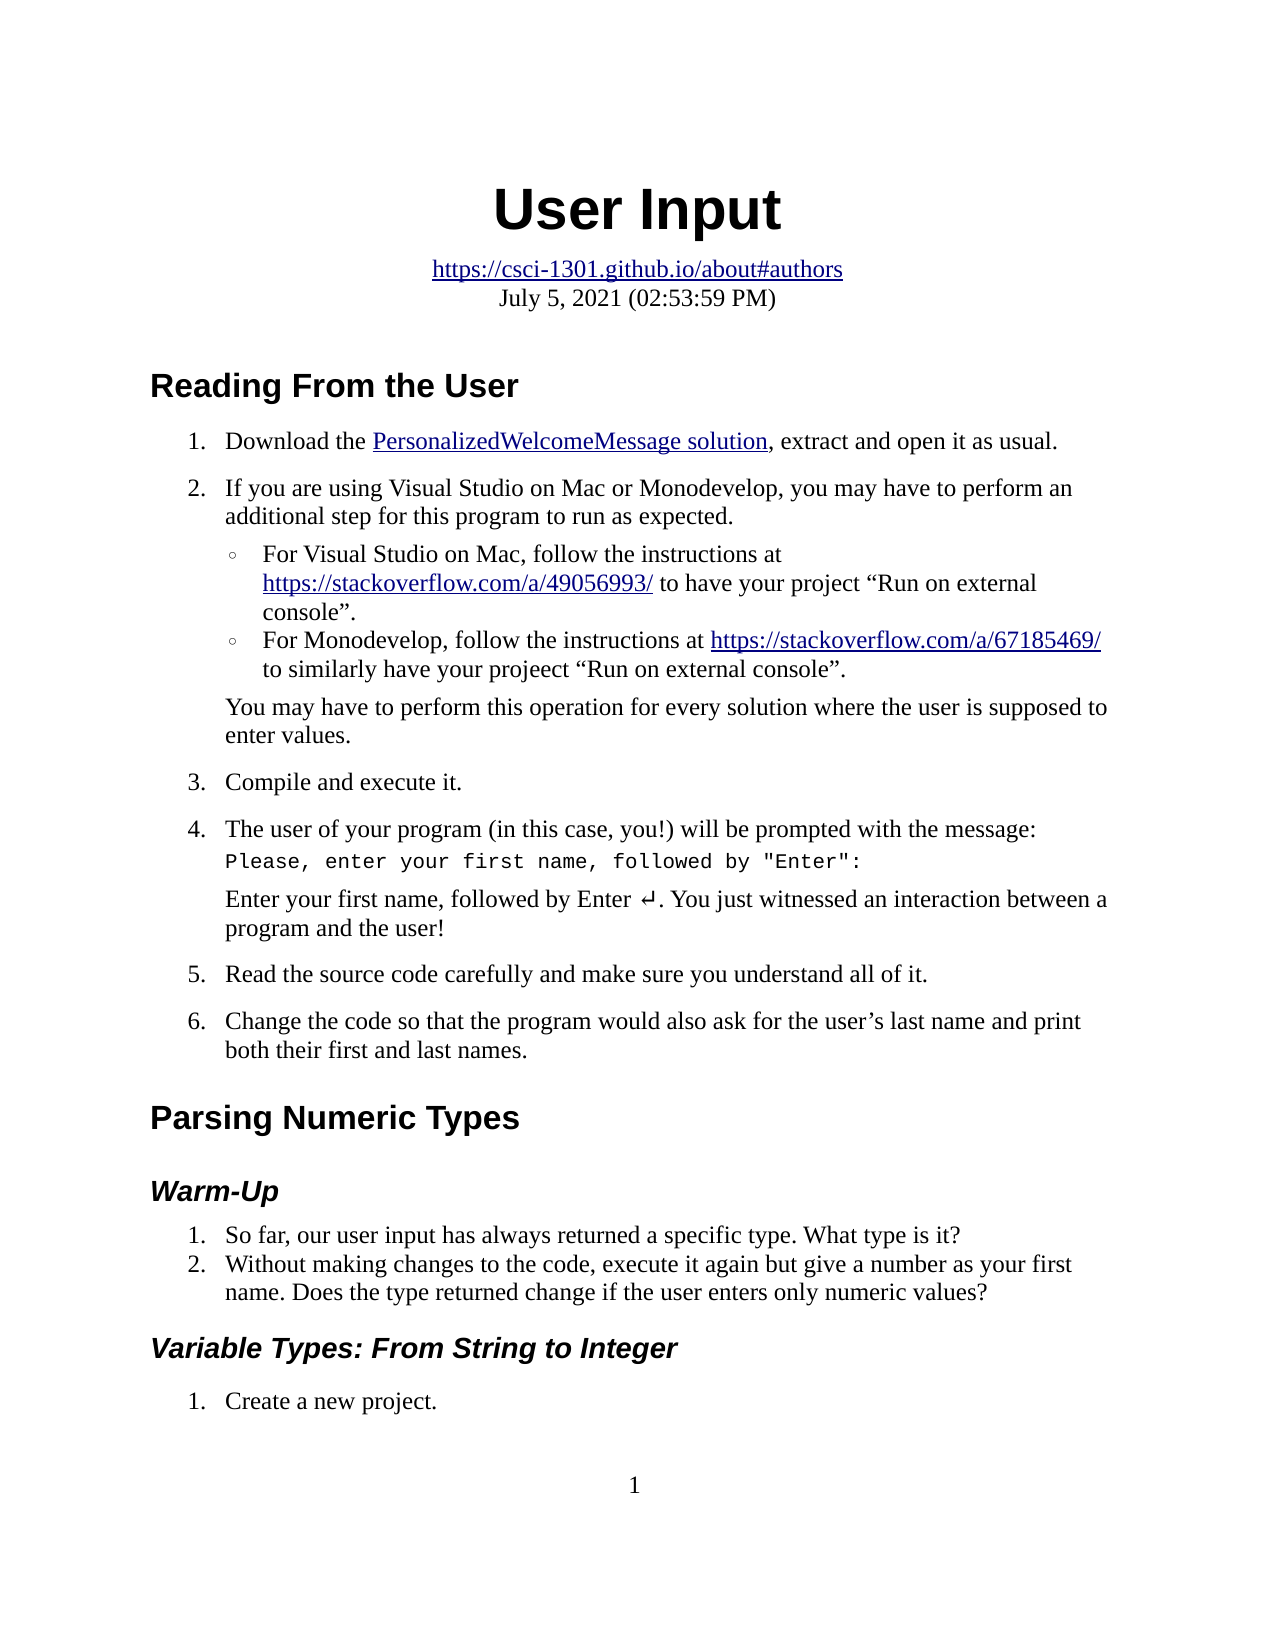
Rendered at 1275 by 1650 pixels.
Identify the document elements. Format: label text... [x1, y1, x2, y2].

subtitle Variable Types: From String to Integer [150, 1331, 1125, 1365]
list Compile and execute it. [187, 767, 1125, 796]
text https://csci-1301.github.io/about#authors [150, 254, 1125, 283]
list For Visual Studio on Mac, follow the instructions at https://stackoverflow.com/a/49056993/ to have your project “Run on external console”. [225, 539, 1125, 625]
list Enter your first name, followed by Enter ↵. You just witnessed an interaction between a program and the user! [187, 884, 1125, 942]
list Please, enter your first name, followed by "Enter": [187, 852, 1125, 875]
list If you are using Visual Studio on Mac or Monodevelop, you may have to perform an additional step for this program to run as expected. [187, 473, 1125, 530]
list Download the PersonalizedWelcomeMessage solution, extract and open it as usual. [187, 426, 1125, 455]
subtitle Parsing Numeric Types [150, 1098, 1125, 1136]
title User Input [150, 175, 1125, 242]
list Create a new project. [187, 1386, 1125, 1415]
subtitle Warm-Up [150, 1174, 1125, 1207]
list Change the code so that the program would also ask for the user’s last name and print both their first and last names. [187, 1006, 1125, 1064]
list Without making changes to the code, execute it again but give a number as your first name. Does the type returned change if the user enters only numeric values? [187, 1249, 1125, 1306]
subtitle Reading From the User [150, 366, 1125, 404]
list So far, our user input has always returned a specific type. What type is it? [187, 1220, 1125, 1249]
list The user of your program (in this case, you!) will be prompted with the message: [187, 814, 1125, 843]
list Read the source code carefully and make sure you understand all of it. [187, 959, 1125, 988]
text July 5, 2021 (02:53:59 PM) [150, 283, 1125, 312]
list For Monodevelop, follow the instructions at https://stackoverflow.com/a/67185469/ to similarly have your projeect “Run on external console”. [225, 625, 1125, 683]
list You may have to perform this operation for every solution where the user is supposed to enter values. [187, 692, 1125, 749]
